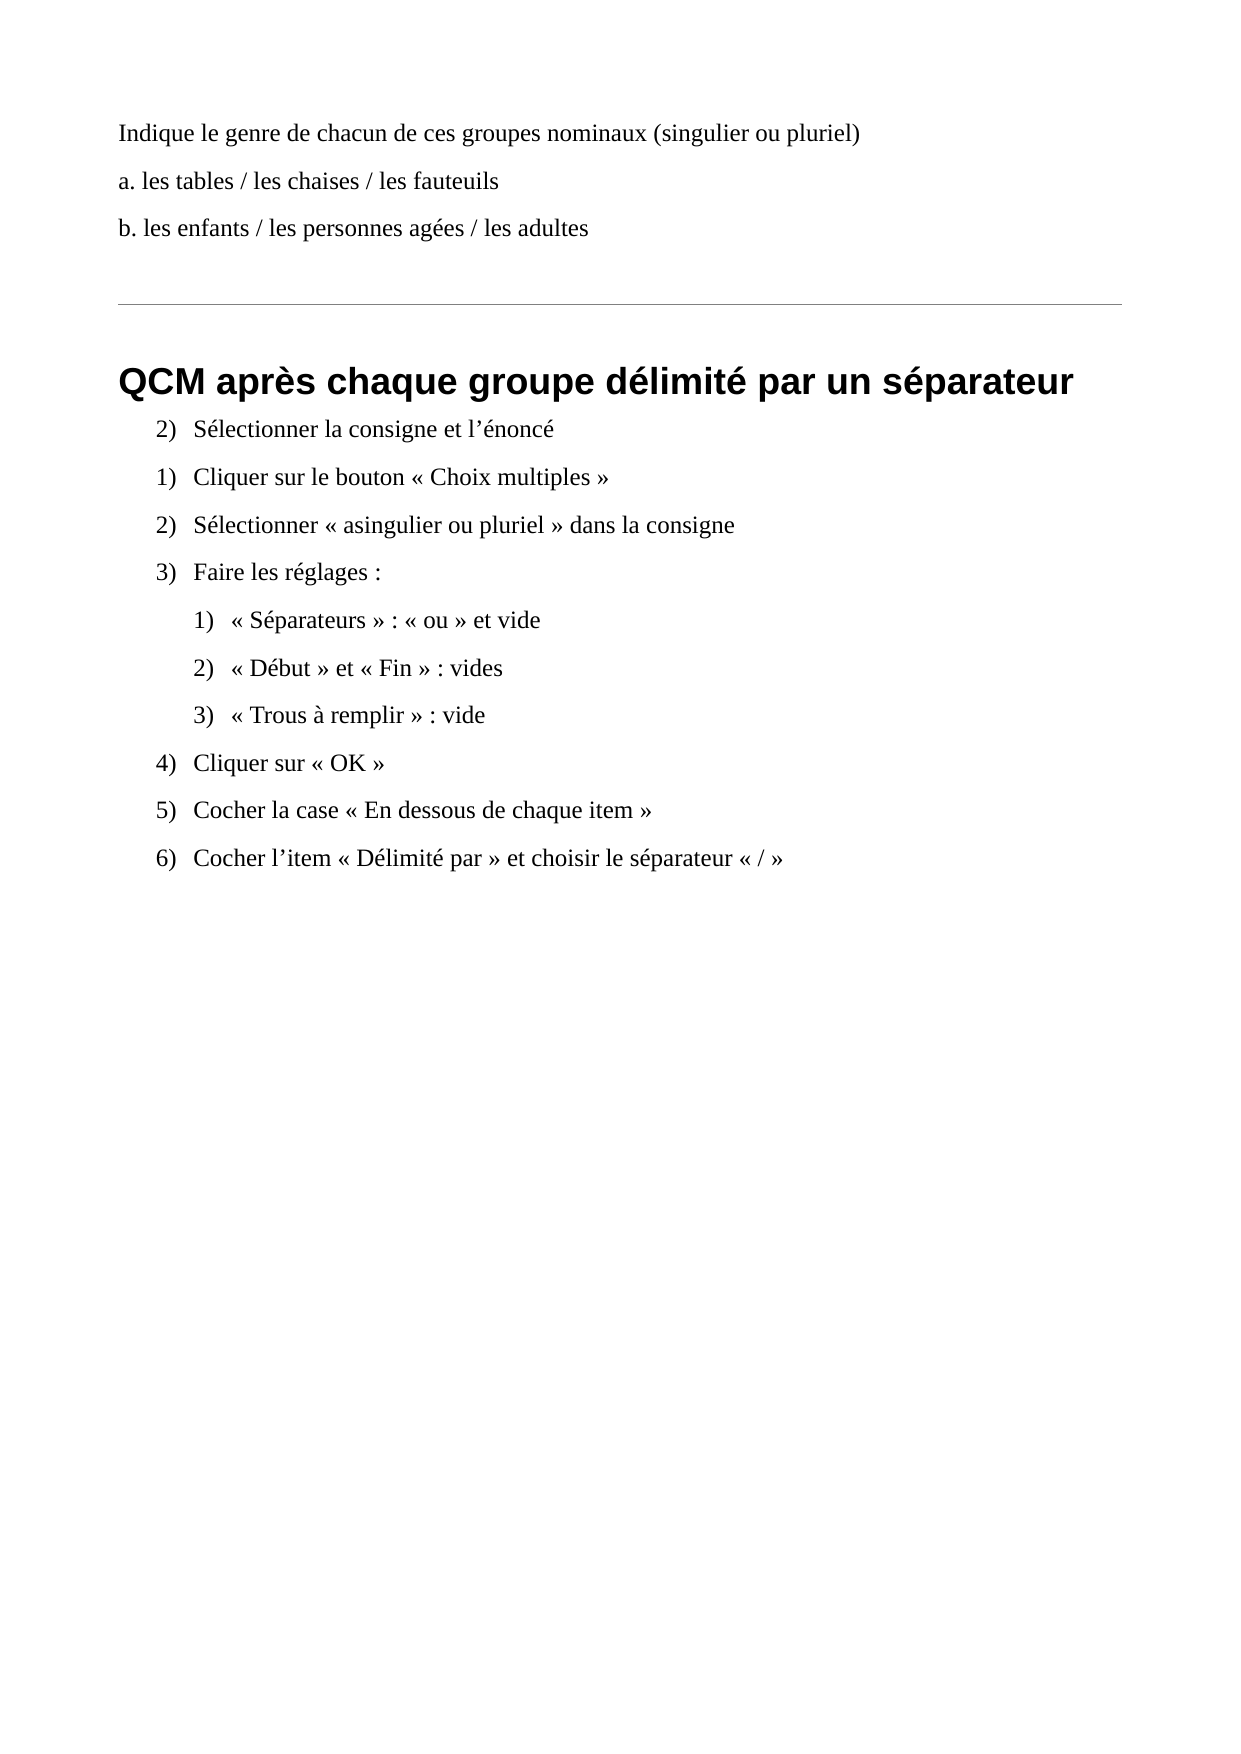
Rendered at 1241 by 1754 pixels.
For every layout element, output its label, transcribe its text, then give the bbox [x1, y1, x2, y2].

list Sélectionner la consigne et l’énoncé [156, 414, 1122, 443]
subtitle QCM après chaque groupe délimité par un séparateur [118, 359, 1122, 402]
list Cocher la case « En dessous de chaque item » [156, 795, 1122, 824]
list « Début » et « Fin » : vides [193, 653, 1122, 681]
list Cliquer sur « OK » [156, 748, 1122, 777]
list Sélectionner « asingulier ou pluriel » dans la consigne [156, 510, 1122, 538]
list Faire les réglages : [156, 557, 1122, 586]
list « Trous à remplir » : vide [193, 700, 1122, 729]
list Cliquer sur le bouton « Choix multiples » [156, 462, 1122, 491]
list Cocher l’item « Délimité par » et choisir le séparateur « / » [156, 843, 1122, 872]
text b. les enfants / les personnes agées / les adultes [118, 213, 1122, 242]
text Indique le genre de chacun de ces groupes nominaux (singulier ou pluriel) [118, 118, 1122, 147]
list « Séparateurs » : « ou » et vide [193, 605, 1122, 634]
text a. les tables / les chaises / les fauteuils [118, 166, 1122, 194]
